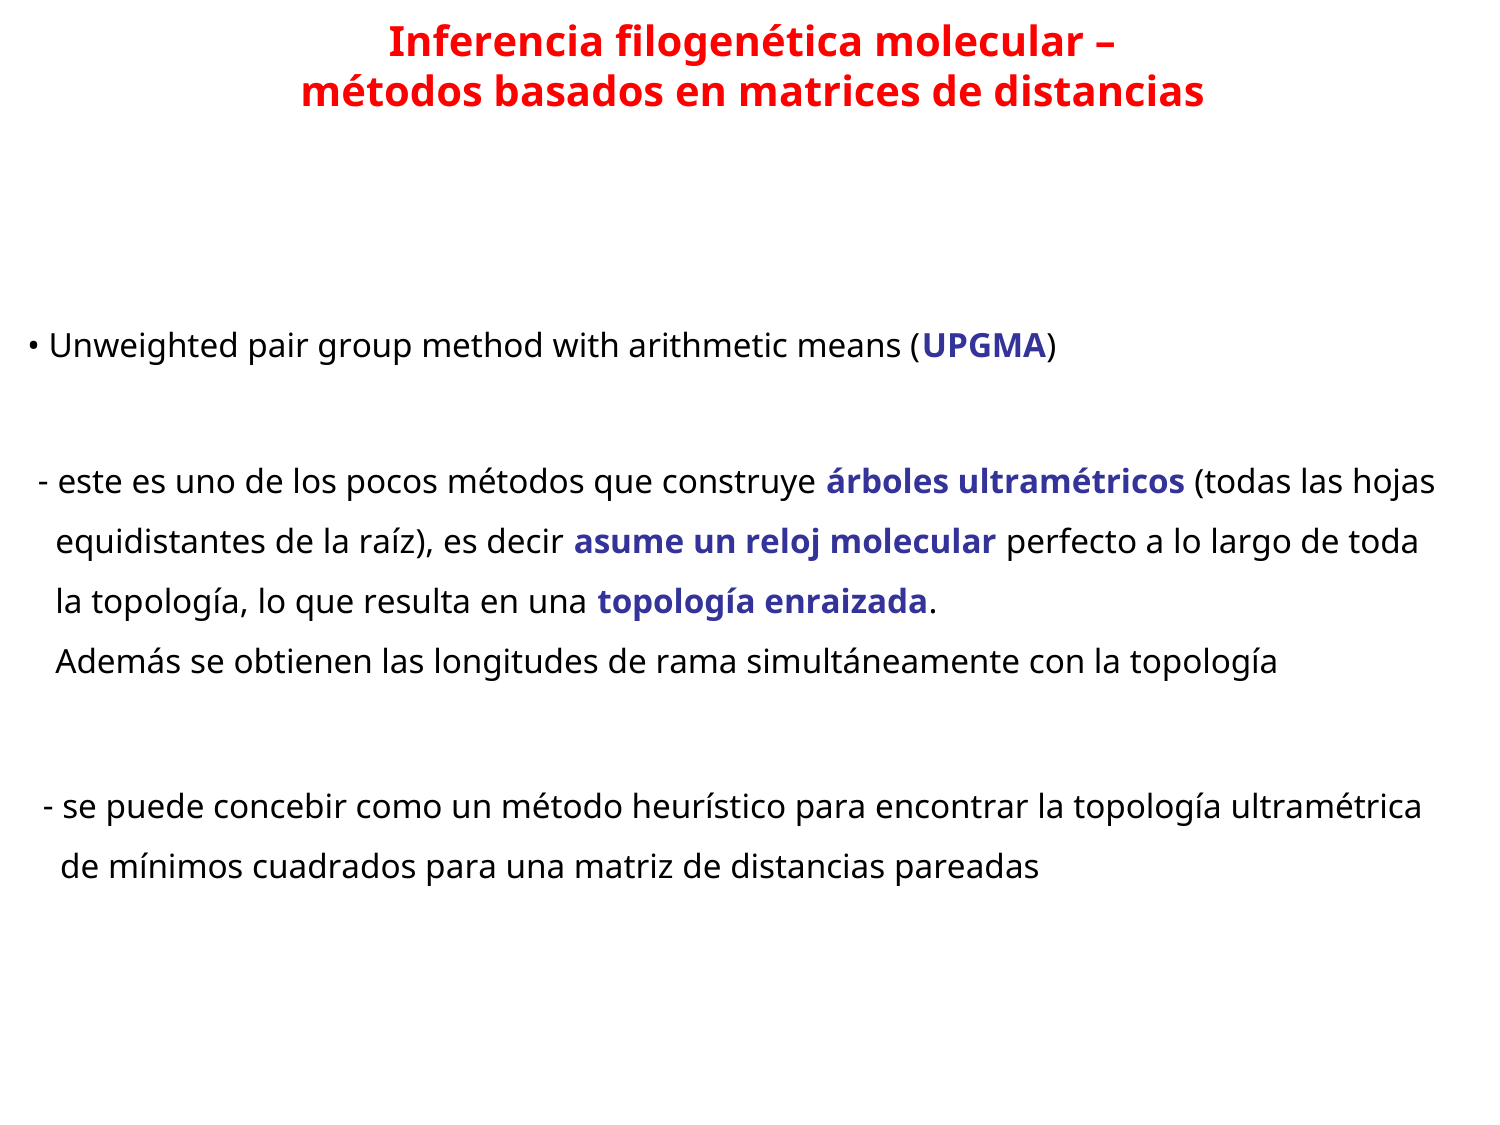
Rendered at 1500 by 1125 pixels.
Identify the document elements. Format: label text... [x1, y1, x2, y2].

text_box este es uno de los pocos métodos que construye árboles ultramétricos (todas las hojas equidistantes de la raíz), es decir asume un reloj molecular perfecto a lo largo de toda la topología, lo que resulta en una topología enraizada. Además se obtienen las longitudes de rama simultáneamente con la topología [23, 432, 1452, 688]
text_box Inferencia filogenética molecular – métodos basados en matrices de distancias [285, 7, 1220, 124]
text_box se puede concebir como un método heurístico para encontrar la topología ultramétrica de mínimos cuadrados para una matriz de distancias pareadas [28, 757, 1440, 893]
text_box Unweighted pair group method with arithmetic means (UPGMA) [12, 296, 1072, 372]
